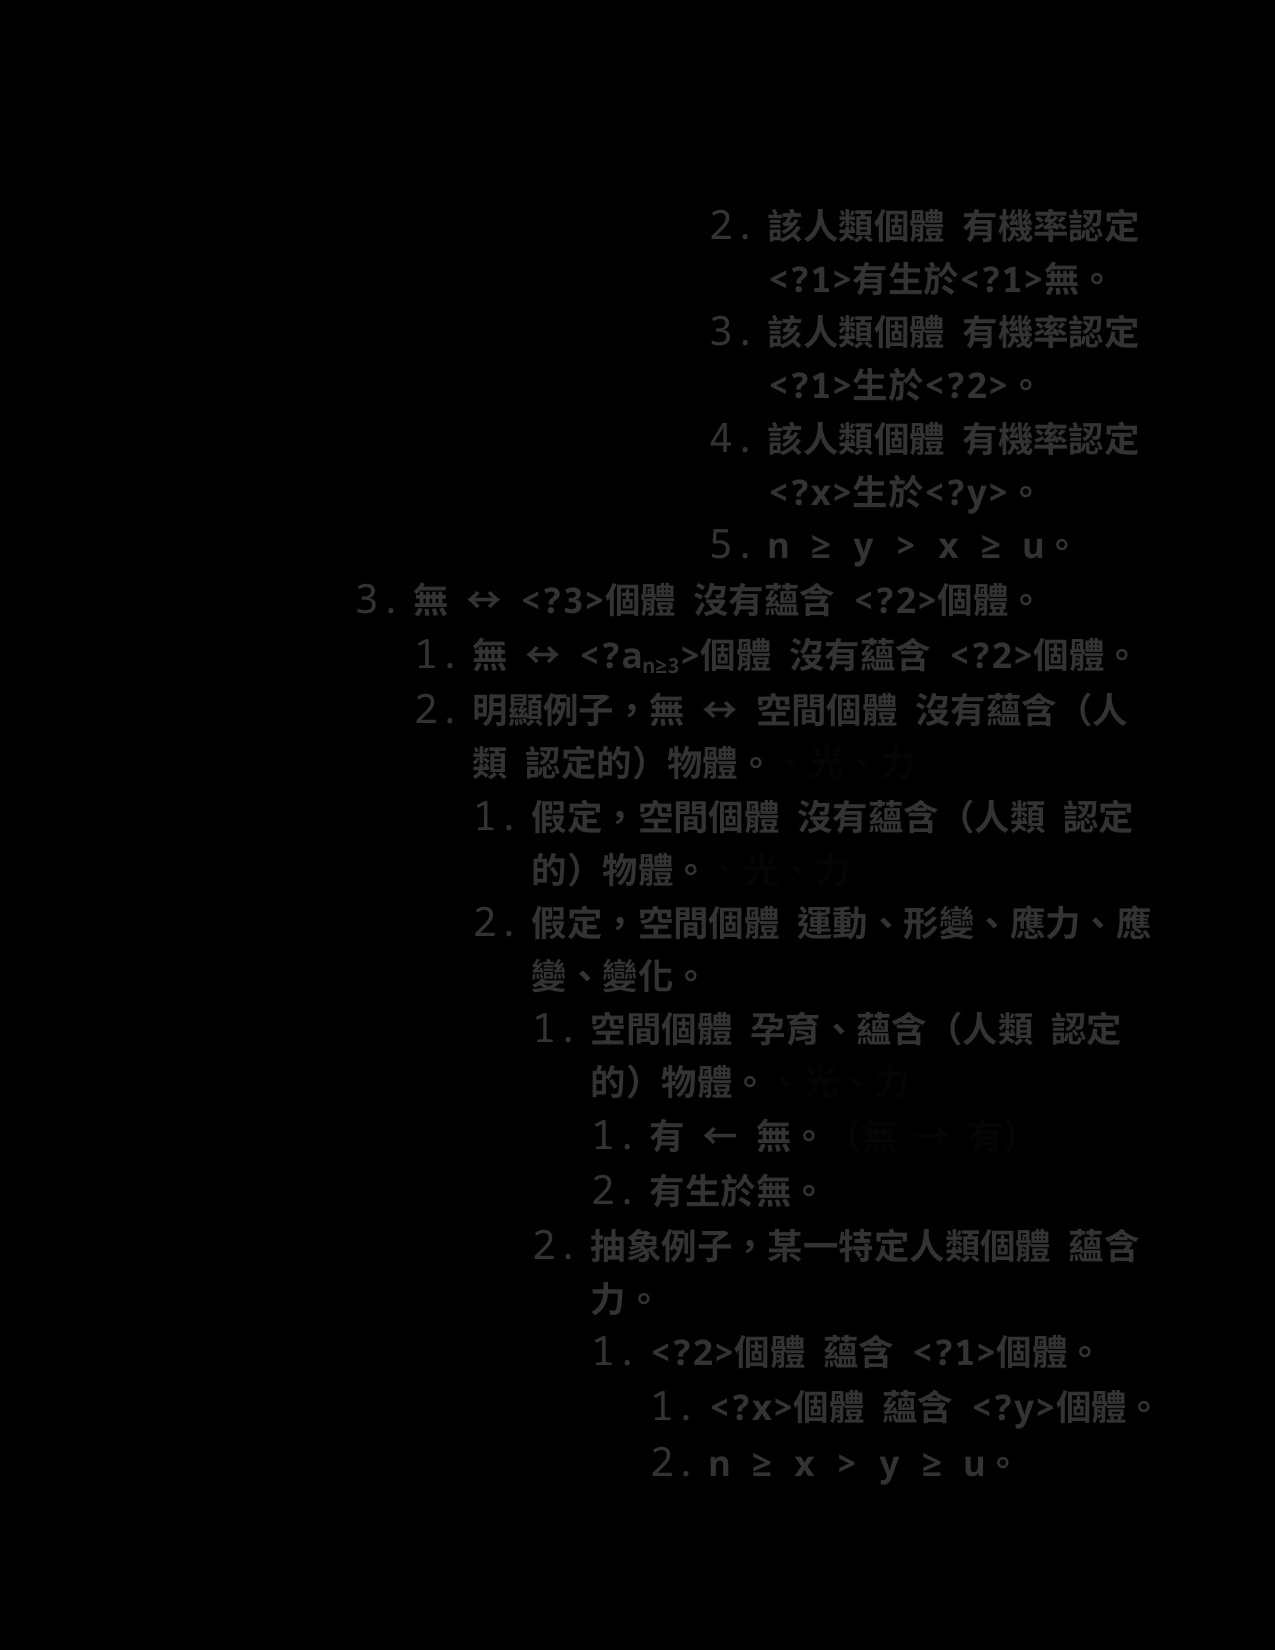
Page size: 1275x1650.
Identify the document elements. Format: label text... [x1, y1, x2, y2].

list 假定，空間個體 沒有蘊含（人類 認定的）物體。、光、力 [472, 787, 1157, 893]
list 無 ↔ <?an≥3>個體 沒有蘊含 <?2>個體。 [413, 625, 1157, 681]
list <?x>個體 蘊含 <?y>個體。 [649, 1378, 1157, 1433]
list 該人類個體 有機率認定 <?x>生於<?y>。 [709, 409, 1157, 515]
list 明顯例子，無 ↔ 空間個體 沒有蘊含（人類 認定的）物體。、光、力 [413, 681, 1157, 787]
list 該人類個體 有機率認定 <?1>有生於<?1>無。 [709, 196, 1157, 302]
list n ≥ x > y ≥ u。 [649, 1433, 1157, 1488]
list 空間個體 孕育、蘊含（人類 認定的）物體。、光、力 [532, 999, 1157, 1106]
list 假定，空間個體 運動、形變、應力、應變、變化。 [472, 893, 1157, 999]
list <?2>個體 蘊含 <?1>個體。 [591, 1322, 1157, 1378]
list 有生於無。 [591, 1161, 1157, 1216]
list 無 ↔ <?3>個體 沒有蘊含 <?2>個體。 [354, 570, 1157, 625]
list 抽象例子，某一特定人類個體 蘊含 力。 [532, 1216, 1157, 1322]
list 該人類個體 有機率認定 <?1>生於<?2>。 [709, 302, 1157, 409]
list 有 ← 無。（無 → 有） [591, 1106, 1157, 1161]
list n ≥ y > x ≥ u。 [709, 515, 1157, 570]
